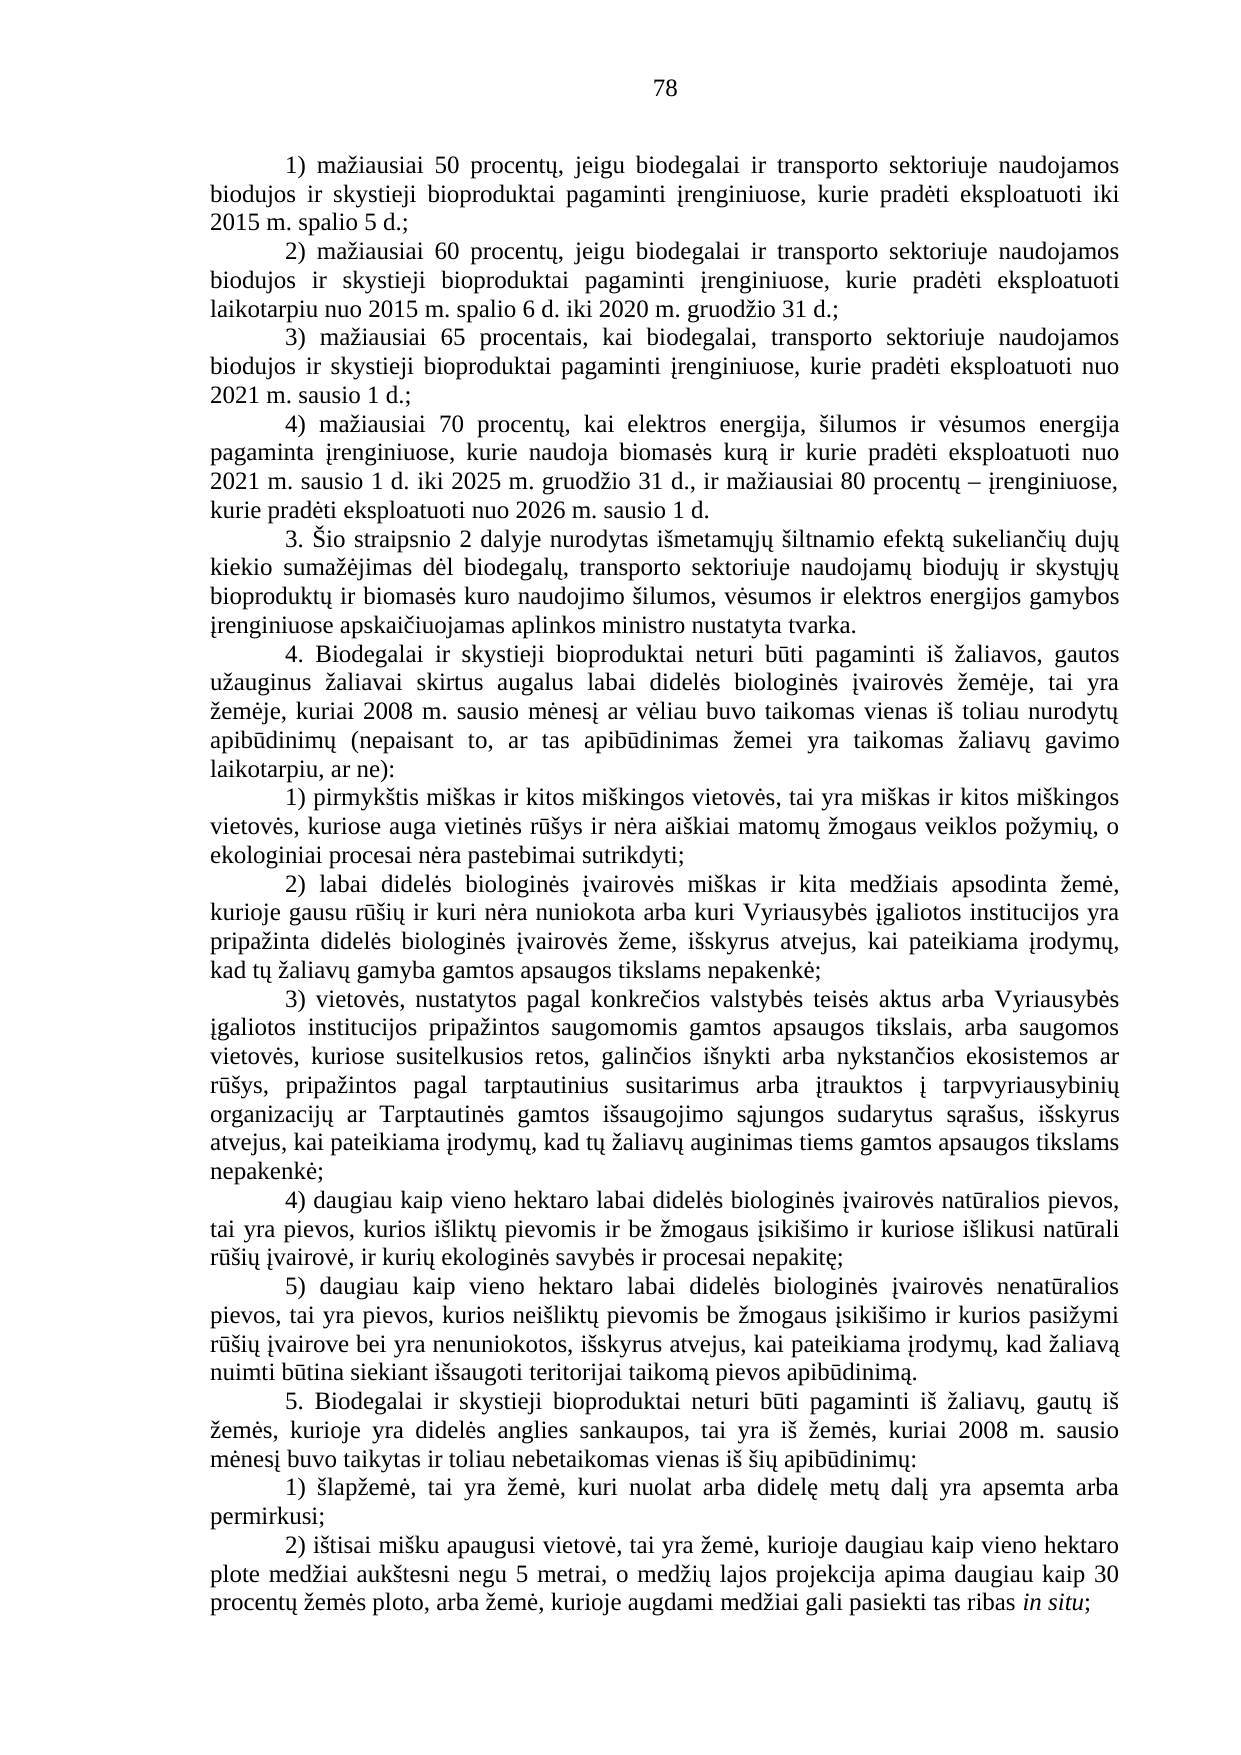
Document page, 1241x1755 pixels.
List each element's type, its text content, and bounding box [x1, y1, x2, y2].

text 1) šlapžemė, tai yra žemė, kuri nuolat arba didelę metų dalį yra apsemta arba permirkusi; [210, 1472, 1120, 1530]
text 1) mažiausiai 50 procentų, jeigu biodegalai ir transporto sektoriuje naudojamos biodujos ir skystieji bioproduktai pagaminti įrenginiuose, kurie pradėti eksploatuoti iki 2015 m. spalio 5 d.; [210, 150, 1120, 236]
text 3) vietovės, nustatytos pagal konkrečios valstybės teisės aktus arba Vyriausybės įgaliotos institucijos pripažintos saugomomis gamtos apsaugos tikslais, arba saugomos vietovės, kuriose susitelkusios retos, galinčios išnykti arba nykstančios ekosistemos ar rūšys, pripažintos pagal tarptautinius susitarimus arba įtrauktos į tarpvyriausybinių organizacijų ar Tarptautinės gamtos išsaugojimo sąjungos sudarytus sąrašus, išskyrus atvejus, kai pateikiama įrodymų, kad tų žaliavų auginimas tiems gamtos apsaugos tikslams nepakenkė; [210, 984, 1120, 1185]
text 3) mažiausiai 65 procentais, kai biodegalai, transporto sektoriuje naudojamos biodujos ir skystieji bioproduktai pagaminti įrenginiuose, kurie pradėti eksploatuoti nuo 2021 m. sausio 1 d.; [210, 322, 1120, 409]
text 2) ištisai mišku apaugusi vietovė, tai yra žemė, kurioje daugiau kaip vieno hektaro plote medžiai aukštesni negu 5 metrai, o medžių lajos projekcija apima daugiau kaip 30 procentų žemės ploto, arba žemė, kurioje augdami medžiai gali pasiekti tas ribas in situ; [210, 1530, 1120, 1616]
text 4. Biodegalai ir skystieji bioproduktai neturi būti pagaminti iš žaliavos, gautos užauginus žaliavai skirtus augalus labai didelės biologinės įvairovės žemėje, tai yra žemėje, kuriai 2008 m. sausio mėnesį ar vėliau buvo taikomas vienas iš toliau nurodytų apibūdinimų (nepaisant to, ar tas apibūdinimas žemei yra taikomas žaliavų gavimo laikotarpiu, ar ne): [210, 639, 1120, 782]
text 2) labai didelės biologinės įvairovės miškas ir kita medžiais apsodinta žemė, kurioje gausu rūšių ir kuri nėra nuniokota arba kuri Vyriausybės įgaliotos institucijos yra pripažinta didelės biologinės įvairovės žeme, išskyrus atvejus, kai pateikiama įrodymų, kad tų žaliavų gamyba gamtos apsaugos tikslams nepakenkė; [210, 869, 1120, 984]
text 3. Šio straipsnio 2 dalyje nurodytas išmetamųjų šiltnamio efektą sukeliančių dujų kiekio sumažėjimas dėl biodegalų, transporto sektoriuje naudojamų biodujų ir skystųjų bioproduktų ir biomasės kuro naudojimo šilumos, vėsumos ir elektros energijos gamybos įrenginiuose apskaičiuojamas aplinkos ministro nustatyta tvarka. [210, 524, 1120, 639]
text 1) pirmykštis miškas ir kitos miškingos vietovės, tai yra miškas ir kitos miškingos vietovės, kuriose auga vietinės rūšys ir nėra aiškiai matomų žmogaus veiklos požymių, o ekologiniai procesai nėra pastebimai sutrikdyti; [210, 782, 1120, 869]
text 5) daugiau kaip vieno hektaro labai didelės biologinės įvairovės nenatūralios pievos, tai yra pievos, kurios neišliktų pievomis be žmogaus įsikišimo ir kurios pasižymi rūšių įvairove bei yra nenuniokotos, išskyrus atvejus, kai pateikiama įrodymų, kad žaliavą nuimti būtina siekiant išsaugoti teritorijai taikomą pievos apibūdinimą. [210, 1271, 1120, 1386]
text 5. Biodegalai ir skystieji bioproduktai neturi būti pagaminti iš žaliavų, gautų iš žemės, kurioje yra didelės anglies sankaupos, tai yra iš žemės, kuriai 2008 m. sausio mėnesį buvo taikytas ir toliau nebetaikomas vienas iš šių apibūdinimų: [210, 1386, 1120, 1472]
text 2) mažiausiai 60 procentų, jeigu biodegalai ir transporto sektoriuje naudojamos biodujos ir skystieji bioproduktai pagaminti įrenginiuose, kurie pradėti eksploatuoti laikotarpiu nuo 2015 m. spalio 6 d. iki 2020 m. gruodžio 31 d.; [210, 236, 1120, 322]
text 4) daugiau kaip vieno hektaro labai didelės biologinės įvairovės natūralios pievos, tai yra pievos, kurios išliktų pievomis ir be žmogaus įsikišimo ir kuriose išlikusi natūrali rūšių įvairovė, ir kurių ekologinės savybės ir procesai nepakitę; [210, 1185, 1120, 1271]
text 4) mažiausiai 70 procentų, kai elektros energija, šilumos ir vėsumos energija pagaminta įrenginiuose, kurie naudoja biomasės kurą ir kurie pradėti eksploatuoti nuo 2021 m. sausio 1 d. iki 2025 m. gruodžio 31 d., ir mažiausiai 80 procentų – įrenginiuose, kurie pradėti eksploatuoti nuo 2026 m. sausio 1 d. [210, 409, 1120, 524]
